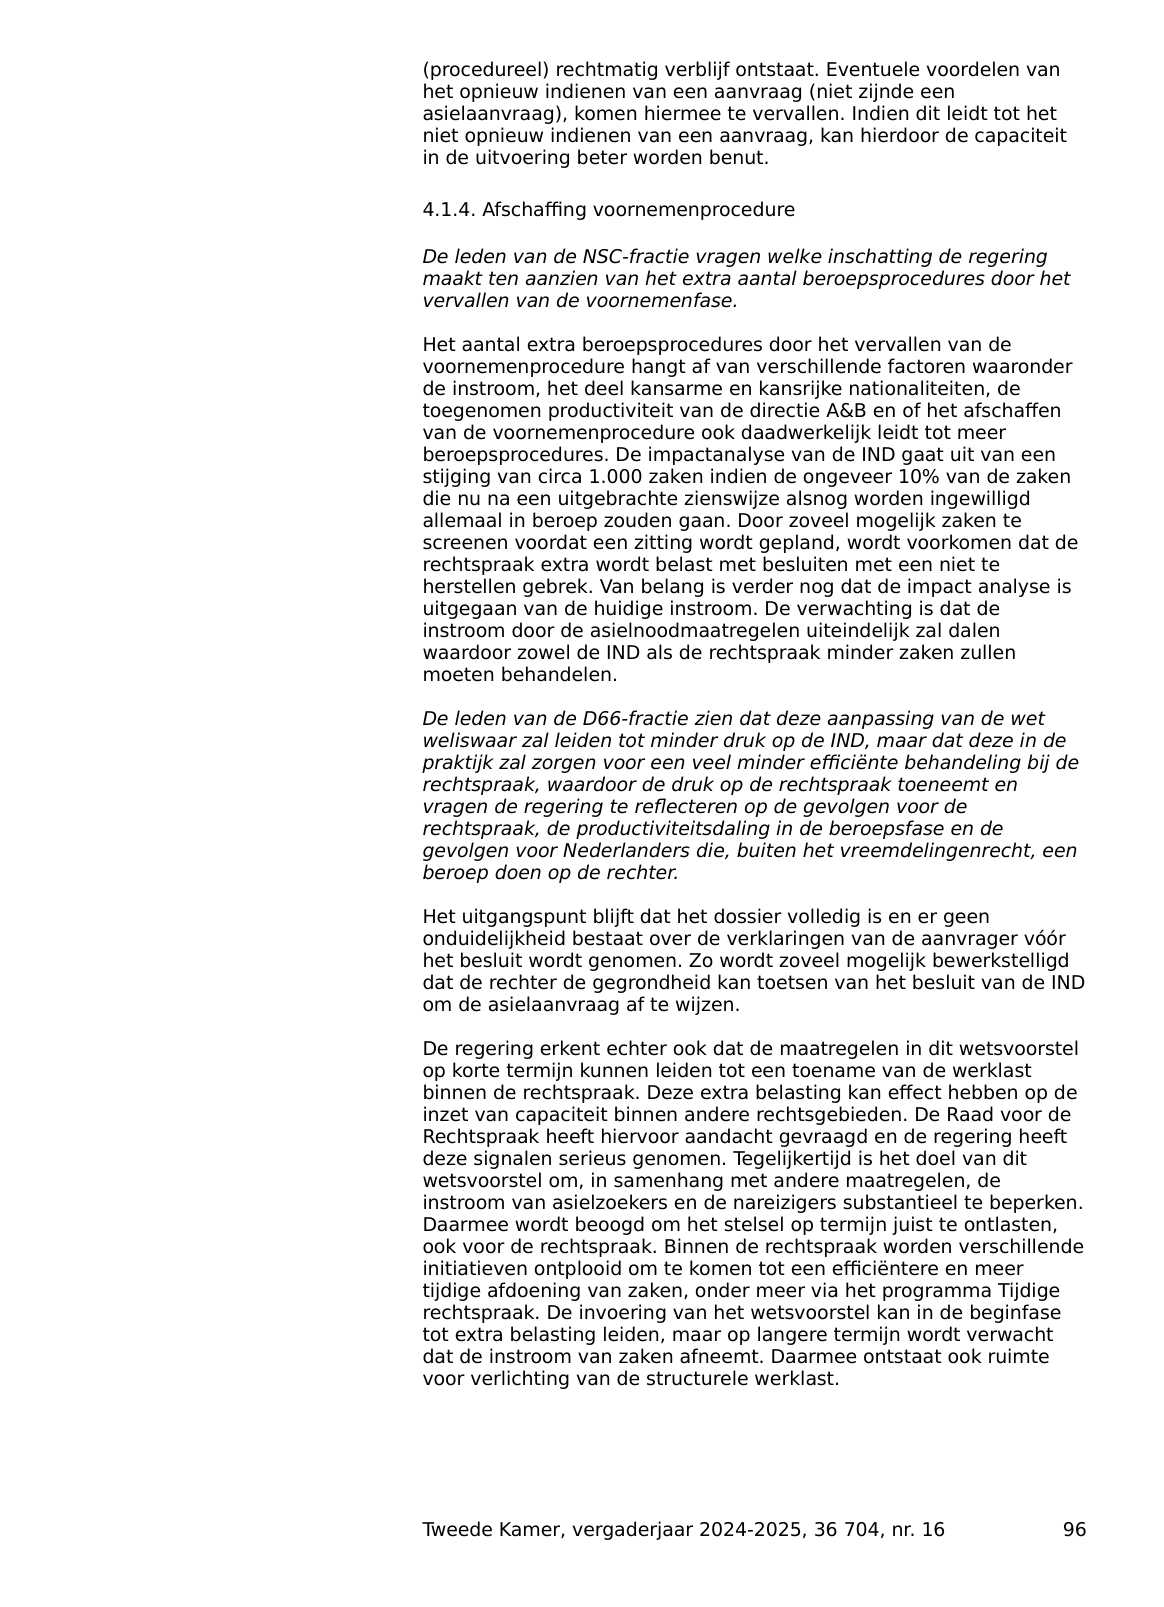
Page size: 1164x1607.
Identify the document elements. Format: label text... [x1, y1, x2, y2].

text De leden van de NSC-fractie vragen welke inschatting de regering maakt ten aanzien van het extra aantal beroepsprocedures door het vervallen van de voornemenfase. [422, 246, 1087, 312]
text De regering erkent echter ook dat de maatregelen in dit wetsvoorstel op korte termijn kunnen leiden tot een toename van de werklast binnen de rechtspraak. Deze extra belasting kan effect hebben op de inzet van capaciteit binnen andere rechtsgebieden. De Raad voor de Rechtspraak heeft hiervoor aandacht gevraagd en de regering heeft deze signalen serieus genomen. Tegelijkertijd is het doel van dit wetsvoorstel om, in samenhang met andere maatregelen, de instroom van asielzoekers en de nareizigers substantieel te beperken. Daarmee wordt beoogd om het stelsel op termijn juist te ontlasten, ook voor de rechtspraak. Binnen de rechtspraak worden verschillende initiatieven ontplooid om te komen tot een efficiëntere en meer tijdige afdoening van zaken, onder meer via het programma Tijdige rechtspraak. De invoering van het wetsvoorstel kan in de beginfase tot extra belasting leiden, maar op langere termijn wordt verwacht dat de instroom van zaken afneemt. Daarmee ontstaat ook ruimte voor verlichting van de structurele werklast. [422, 1038, 1087, 1390]
text Het uitgangspunt blijft dat het dossier volledig is en er geen onduidelijkheid bestaat over de verklaringen van de aanvrager vóór het besluit wordt genomen. Zo wordt zoveel mogelijk bewerkstelligd dat de rechter de gegrondheid kan toetsen van het besluit van de IND om de asielaanvraag af te wijzen. [422, 906, 1087, 1016]
text De leden van de D66-fractie zien dat deze aanpassing van de wet weliswaar zal leiden tot minder druk op de IND, maar dat deze in de praktijk zal zorgen voor een veel minder efficiënte behandeling bij de rechtspraak, waardoor de druk op de rechtspraak toeneemt en vragen de regering te reflecteren op de gevolgen voor de rechtspraak, de productiviteitsdaling in de beroepsfase en de gevolgen voor Nederlanders die, buiten het vreemdelingenrecht, een beroep doen op de rechter. [422, 708, 1087, 884]
text Het aantal extra beroepsprocedures door het vervallen van de voornemenprocedure hangt af van verschillende factoren waaronder de instroom, het deel kansarme en kansrijke nationaliteiten, de toegenomen productiviteit van de directie A&B en of het afschaffen van de voornemenprocedure ook daadwerkelijk leidt tot meer beroepsprocedures. De impactanalyse van de IND gaat uit van een stijging van circa 1.000 zaken indien de ongeveer 10% van de zaken die nu na een uitgebrachte zienswijze alsnog worden ingewilligd allemaal in beroep zouden gaan. Door zoveel mogelijk zaken te screenen voordat een zitting wordt gepland, wordt voorkomen dat de rechtspraak extra wordt belast met besluiten met een niet te herstellen gebrek. Van belang is verder nog dat de impact analyse is uitgegaan van de huidige instroom. De verwachting is dat de instroom door de asielnoodmaatregelen uiteindelijk zal dalen waardoor zowel de IND als de rechtspraak minder zaken zullen moeten behandelen. [422, 334, 1087, 686]
subtitle 4.1.4. Afschaffing voornemenprocedure [422, 199, 1087, 221]
text (procedureel) rechtmatig verblijf ontstaat. Eventuele voordelen van het opnieuw indienen van een aanvraag (niet zijnde een asielaanvraag), komen hiermee te vervallen. Indien dit leidt tot het niet opnieuw indienen van een aanvraag, kan hierdoor de capaciteit in de uitvoering beter worden benut. [422, 59, 1087, 169]
